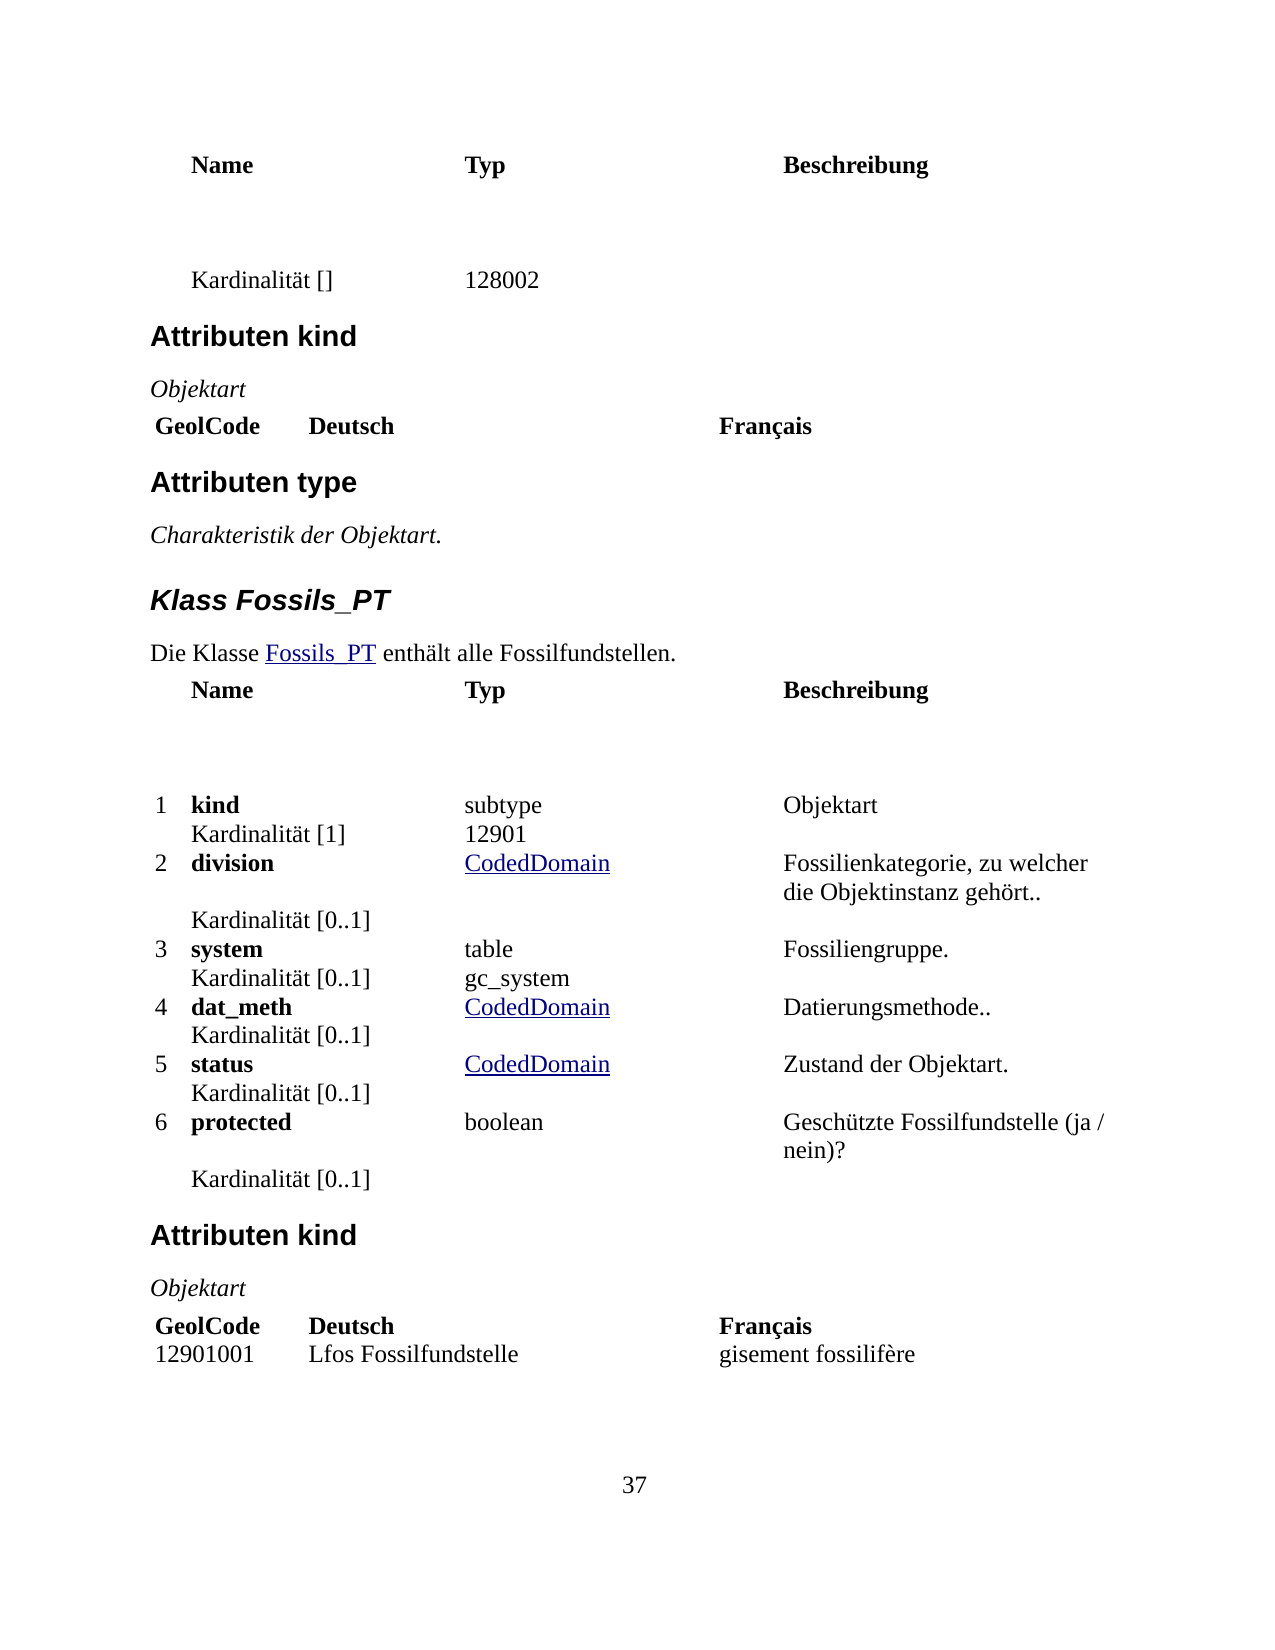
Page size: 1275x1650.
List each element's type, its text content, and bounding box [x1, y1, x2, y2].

table_cell Zustand der Objektart. [779, 1049, 1125, 1078]
table_cell [460, 1164, 779, 1193]
table_cell [779, 906, 1125, 934]
table_cell [150, 819, 186, 848]
table_header Typ [460, 676, 779, 791]
table_header [150, 150, 186, 265]
table_cell CodedDomain [460, 848, 779, 906]
table_cell 5 [150, 1049, 186, 1078]
table_cell Kardinalität [] [186, 265, 460, 294]
table_header Français [714, 1311, 1125, 1339]
table_cell [150, 265, 186, 294]
table_cell table [460, 934, 779, 963]
table_header GeolCode [150, 1311, 304, 1339]
table_cell 4 [150, 992, 186, 1021]
table_cell 6 [150, 1107, 186, 1164]
table_header Deutsch [304, 411, 714, 440]
table_cell 3 [150, 934, 186, 963]
table_cell [779, 1164, 1125, 1193]
table_cell CodedDomain [460, 992, 779, 1021]
text Objektart [150, 374, 1125, 402]
table_cell 12901001 [150, 1340, 304, 1368]
table_cell [779, 819, 1125, 848]
table_cell gisement fossilifère [714, 1340, 1125, 1368]
table_header Français [714, 411, 1125, 440]
subtitle Klass Fossils_PT [150, 583, 1125, 616]
table_cell [779, 1021, 1125, 1049]
table_cell protected [186, 1107, 460, 1164]
table_cell Geschützte Fossilfundstelle (ja / nein)? [779, 1107, 1125, 1164]
table_cell [150, 1078, 186, 1107]
subtitle Attributen kind [150, 1218, 1125, 1252]
table_header Beschreibung [779, 676, 1125, 791]
table_cell division [186, 848, 460, 906]
table_cell [460, 906, 779, 934]
table_cell Lfos Fossilfundstelle [304, 1340, 714, 1368]
table_cell system [186, 934, 460, 963]
subtitle Attributen kind [150, 319, 1125, 352]
table_cell Kardinalität [1] [186, 819, 460, 848]
table_cell Fossilienkategorie, zu welcher die Objektinstanz gehört.. [779, 848, 1125, 906]
table_header GeolCode [150, 411, 304, 440]
table_cell kind [186, 791, 460, 819]
subtitle Attributen type [150, 465, 1125, 499]
table_cell Kardinalität [0..1] [186, 906, 460, 934]
table_cell dat_meth [186, 992, 460, 1021]
table_cell Kardinalität [0..1] [186, 1021, 460, 1049]
table_cell Kardinalität [0..1] [186, 1078, 460, 1107]
table_cell [150, 1021, 186, 1049]
table_header [150, 676, 186, 791]
table_header Typ [460, 150, 779, 265]
table_cell [460, 1021, 779, 1049]
table_cell Datierungsmethode.. [779, 992, 1125, 1021]
table_cell boolean [460, 1107, 779, 1164]
table_cell [779, 963, 1125, 992]
table_header Name [186, 150, 460, 265]
table_cell [150, 963, 186, 992]
table_cell Kardinalität [0..1] [186, 963, 460, 992]
table_cell [460, 1078, 779, 1107]
table_header Name [186, 676, 460, 791]
table_cell Objektart [779, 791, 1125, 819]
table_cell 2 [150, 848, 186, 906]
table_cell 12901 [460, 819, 779, 848]
text Charakteristik der Objektart. [150, 520, 1125, 549]
table_cell status [186, 1049, 460, 1078]
table_cell gc_system [460, 963, 779, 992]
table_cell Fossiliengruppe. [779, 934, 1125, 963]
table_header Beschreibung [779, 150, 1125, 265]
table_cell Kardinalität [0..1] [186, 1164, 460, 1193]
table_cell 128002 [460, 265, 779, 294]
table_cell 1 [150, 791, 186, 819]
text Objektart [150, 1273, 1125, 1302]
text Die Klasse Fossils_PT enthält alle Fossilfundstellen. [150, 638, 1125, 667]
table_cell [150, 906, 186, 934]
table_cell [779, 265, 1125, 294]
table_header Deutsch [304, 1311, 714, 1339]
table_cell [150, 1164, 186, 1193]
table_cell [779, 1078, 1125, 1107]
table_cell CodedDomain [460, 1049, 779, 1078]
table_cell subtype [460, 791, 779, 819]
